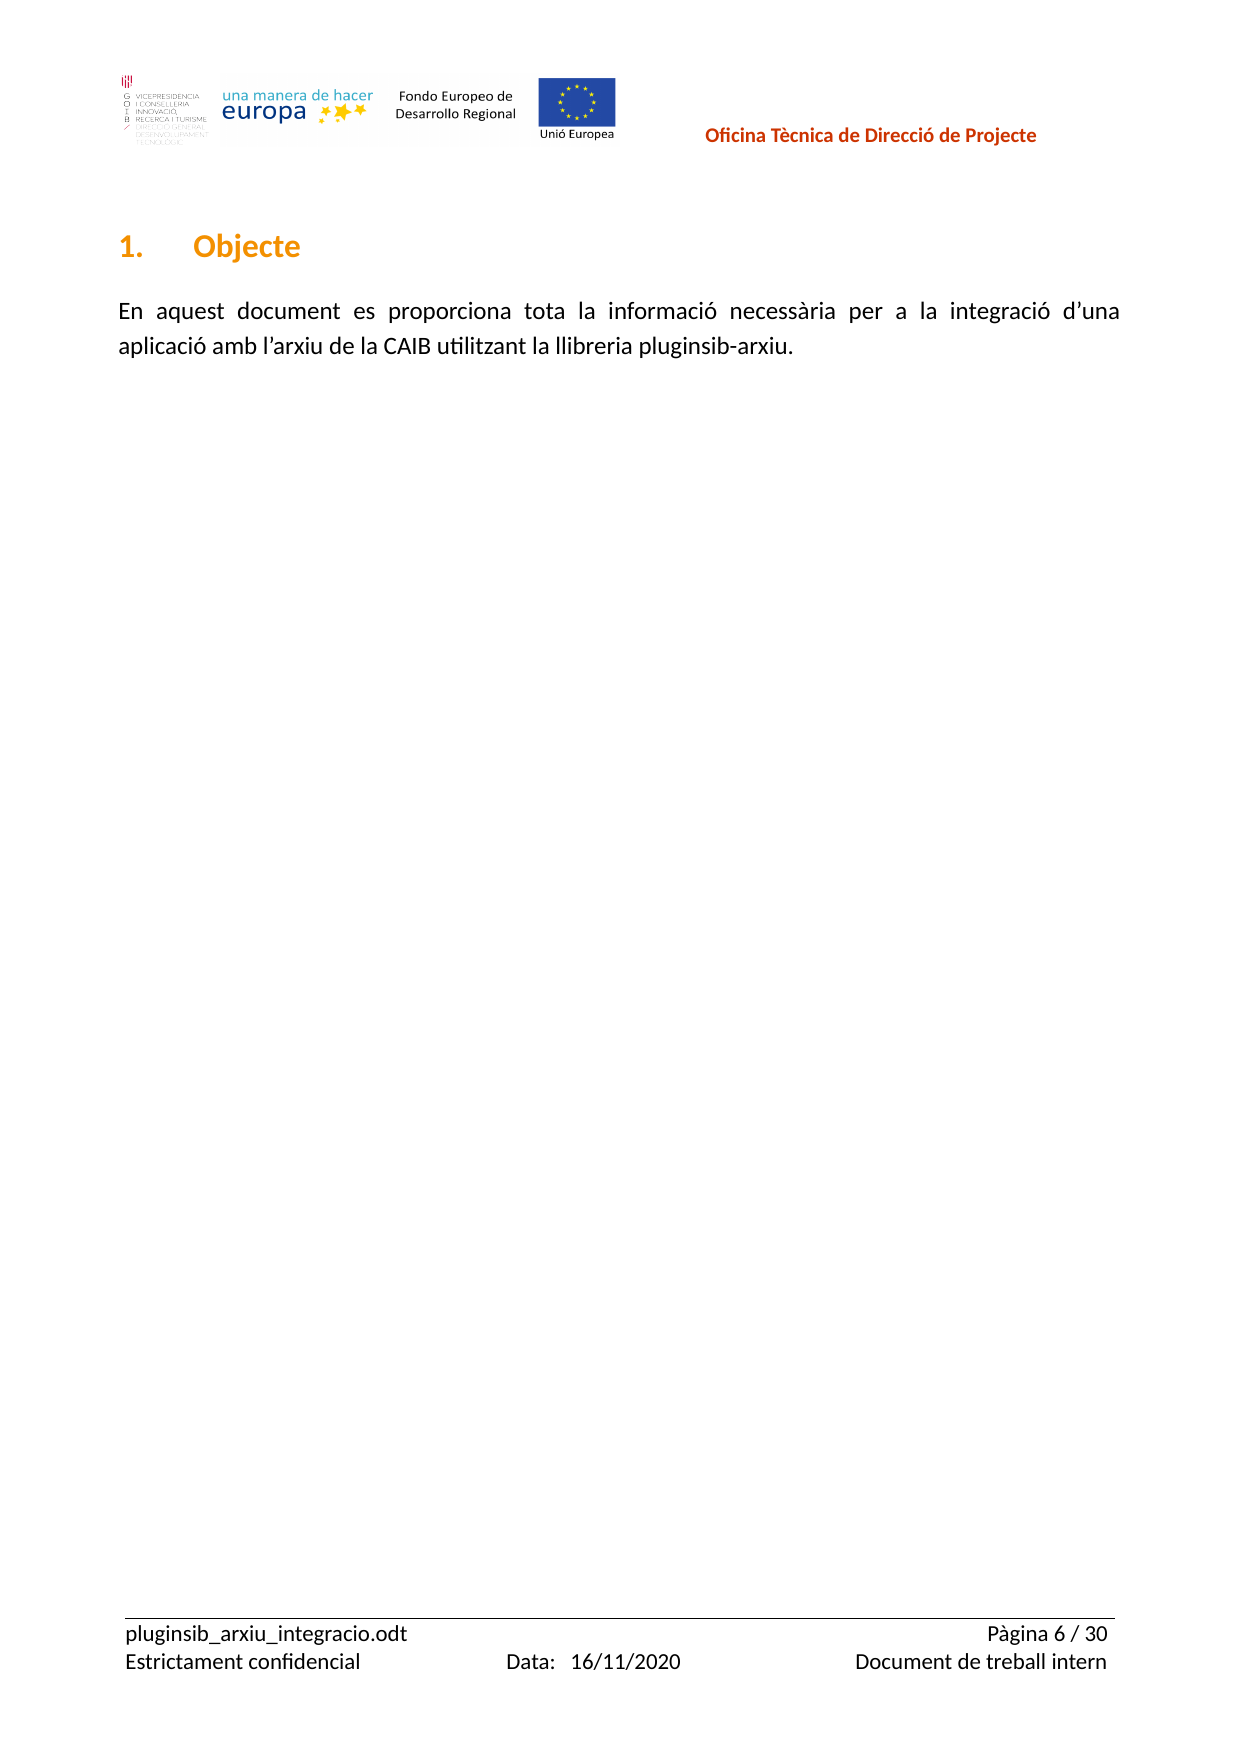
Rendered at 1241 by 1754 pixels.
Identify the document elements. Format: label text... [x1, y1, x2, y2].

subtitle Objecte [118, 225, 1122, 266]
picture [118, 73, 213, 147]
text En aquest document es proporciona tota la informació necessària per a la integració d’una aplicació amb l’arxiu de la CAIB utilitzant la llibreria pluginsib-arxiu. [118, 295, 1122, 361]
picture [219, 73, 621, 147]
